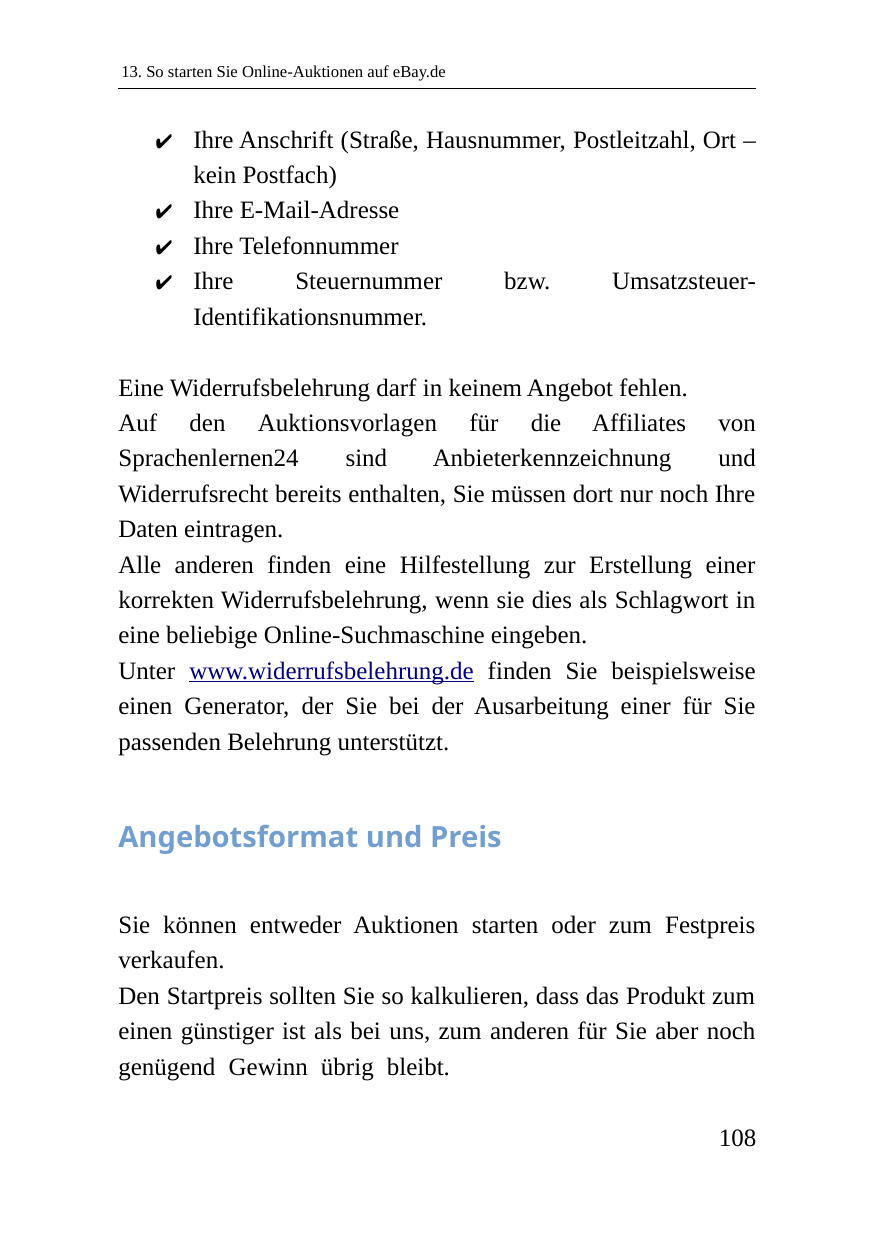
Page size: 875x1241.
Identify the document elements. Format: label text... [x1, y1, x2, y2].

text Unter www.widerrufsbelehrung.de finden Sie beispielsweise einen Generator, der Sie bei der Ausarbeitung einer für Sie passenden Belehrung unterstützt. [118, 649, 756, 756]
text Eine Widerrufsbelehrung darf in keinem Angebot fehlen. [118, 366, 756, 401]
list Ihre Telefonnummer [156, 224, 756, 260]
list Ihre Anschrift (Straße, Hausnummer, Postleitzahl, Ort – kein Postfach) [156, 118, 756, 189]
list Ihre Steuernummer bzw. Umsatzsteuer- Identifikationsnummer. [156, 260, 756, 331]
text Alle anderen finden eine Hilfestellung zur Erstellung einer korrekten Widerrufsbelehrung, wenn sie dies als Schlagwort in eine beliebige Online-Suchmaschine eingeben. [118, 543, 756, 649]
subtitle Angebotsformat und Preis [118, 816, 756, 856]
list Ihre E-Mail-Adresse [156, 189, 756, 224]
text Sie können entweder Auktionen starten oder zum Festpreis verkaufen. Den Startpreis sollten Sie so kalkulieren, dass das Produkt zum einen günstiger ist als bei uns, zum anderen für Sie aber noch genügend Gewinn übrig bleibt. [118, 868, 756, 1081]
text Auf den Auktionsvorlagen für die Affiliates von Sprachenlernen24 sind Anbieterkennzeichnung und Widerrufsrecht bereits enthalten, Sie müssen dort nur noch Ihre Daten eintragen. [118, 401, 756, 543]
